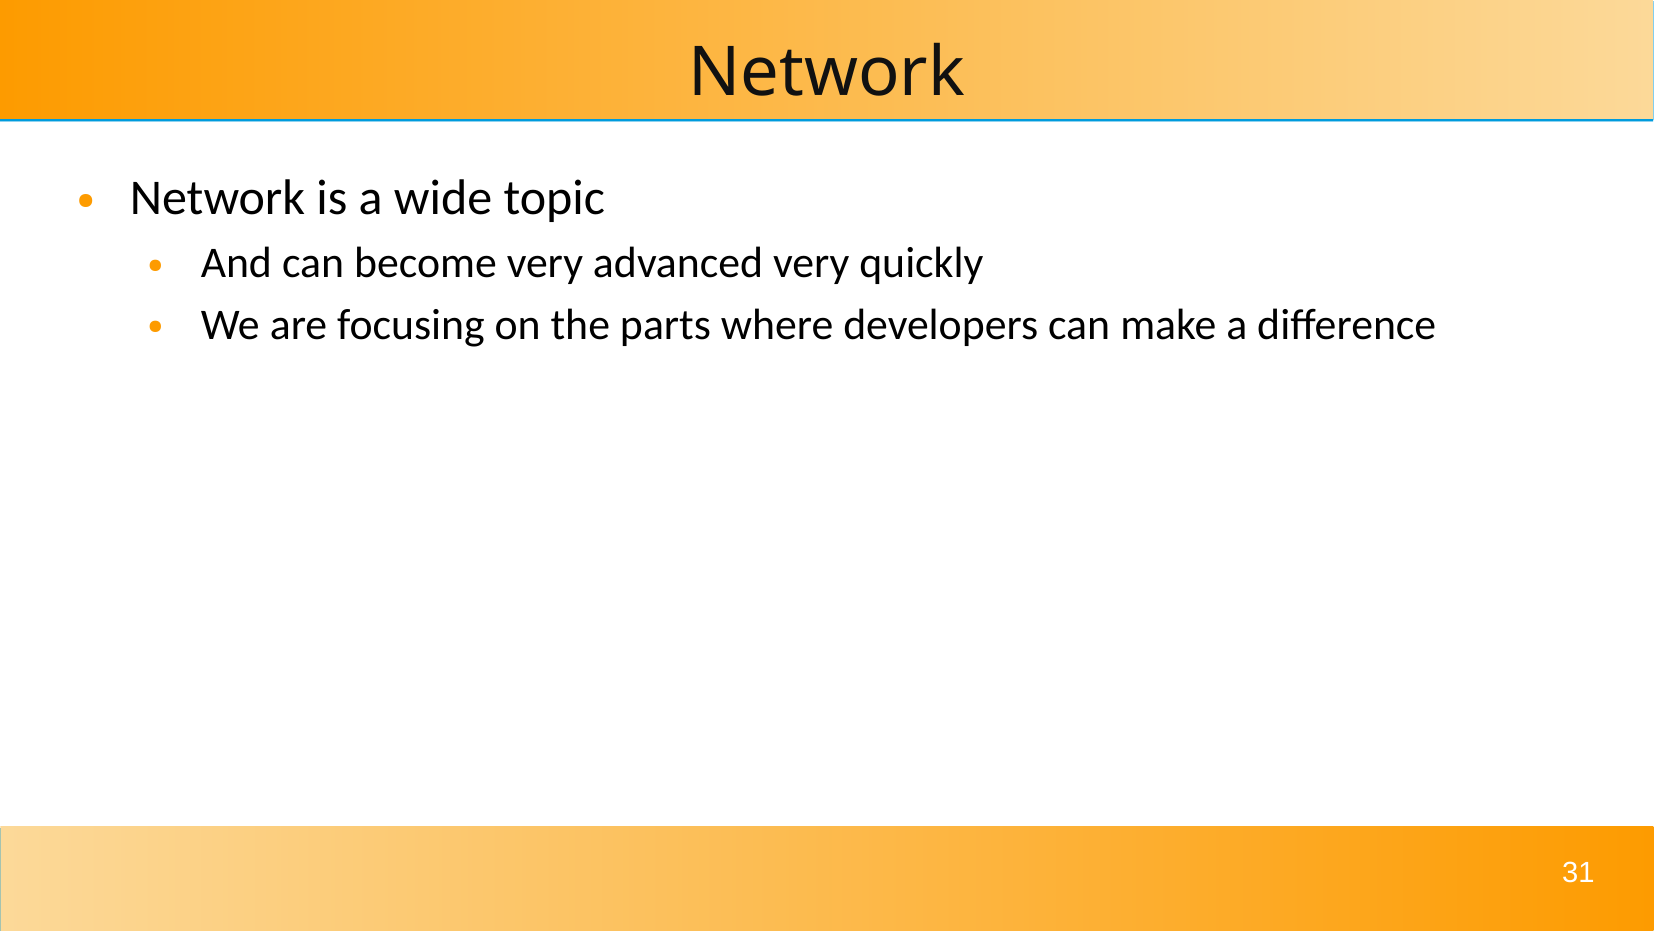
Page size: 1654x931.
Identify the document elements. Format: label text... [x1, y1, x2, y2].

title Networking [1101, 827, 1105, 930]
list Network is a wide topic And can become very advanced very quickly We are focusing on the parts where developers can make a difference [59, 177, 1595, 768]
title Network [59, 26, 1595, 111]
